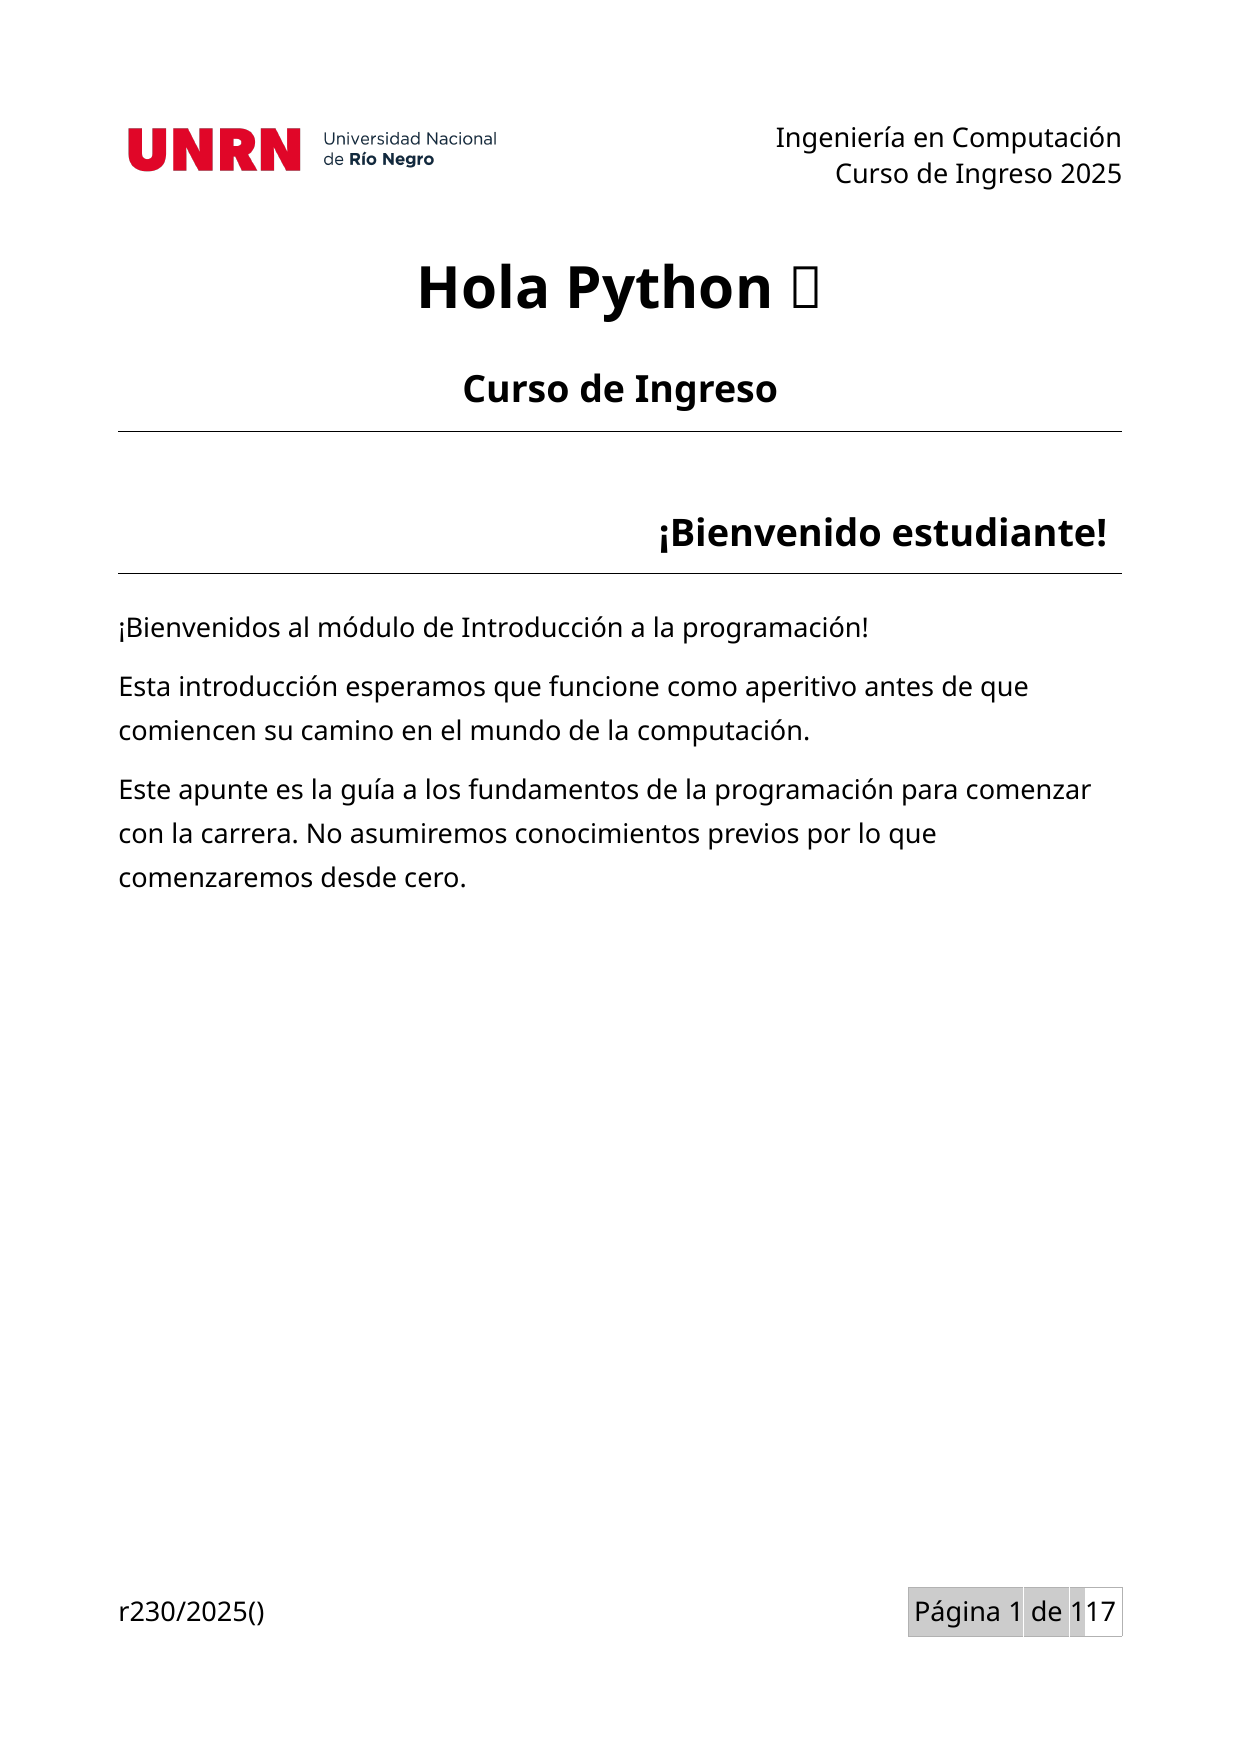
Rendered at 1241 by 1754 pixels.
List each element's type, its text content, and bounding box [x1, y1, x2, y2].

subtitle ¡Bienvenido estudiante! [118, 492, 1122, 573]
subtitle Curso de Ingreso [118, 345, 1122, 431]
title Hola Python 🐍 [118, 246, 1122, 326]
text Este apunte es la guía a los fundamentos de la programación para comenzar con la carrera. No asumiremos conocimientos previos por lo que comenzaremos desde cero. [118, 771, 1122, 896]
text ¡Bienvenidos al módulo de Introducción a la programación! [118, 609, 1122, 646]
picture [118, 118, 505, 180]
text Esta introducción esperamos que funcione como aperitivo antes de que comiencen su camino en el mundo de la computación. [118, 668, 1122, 749]
